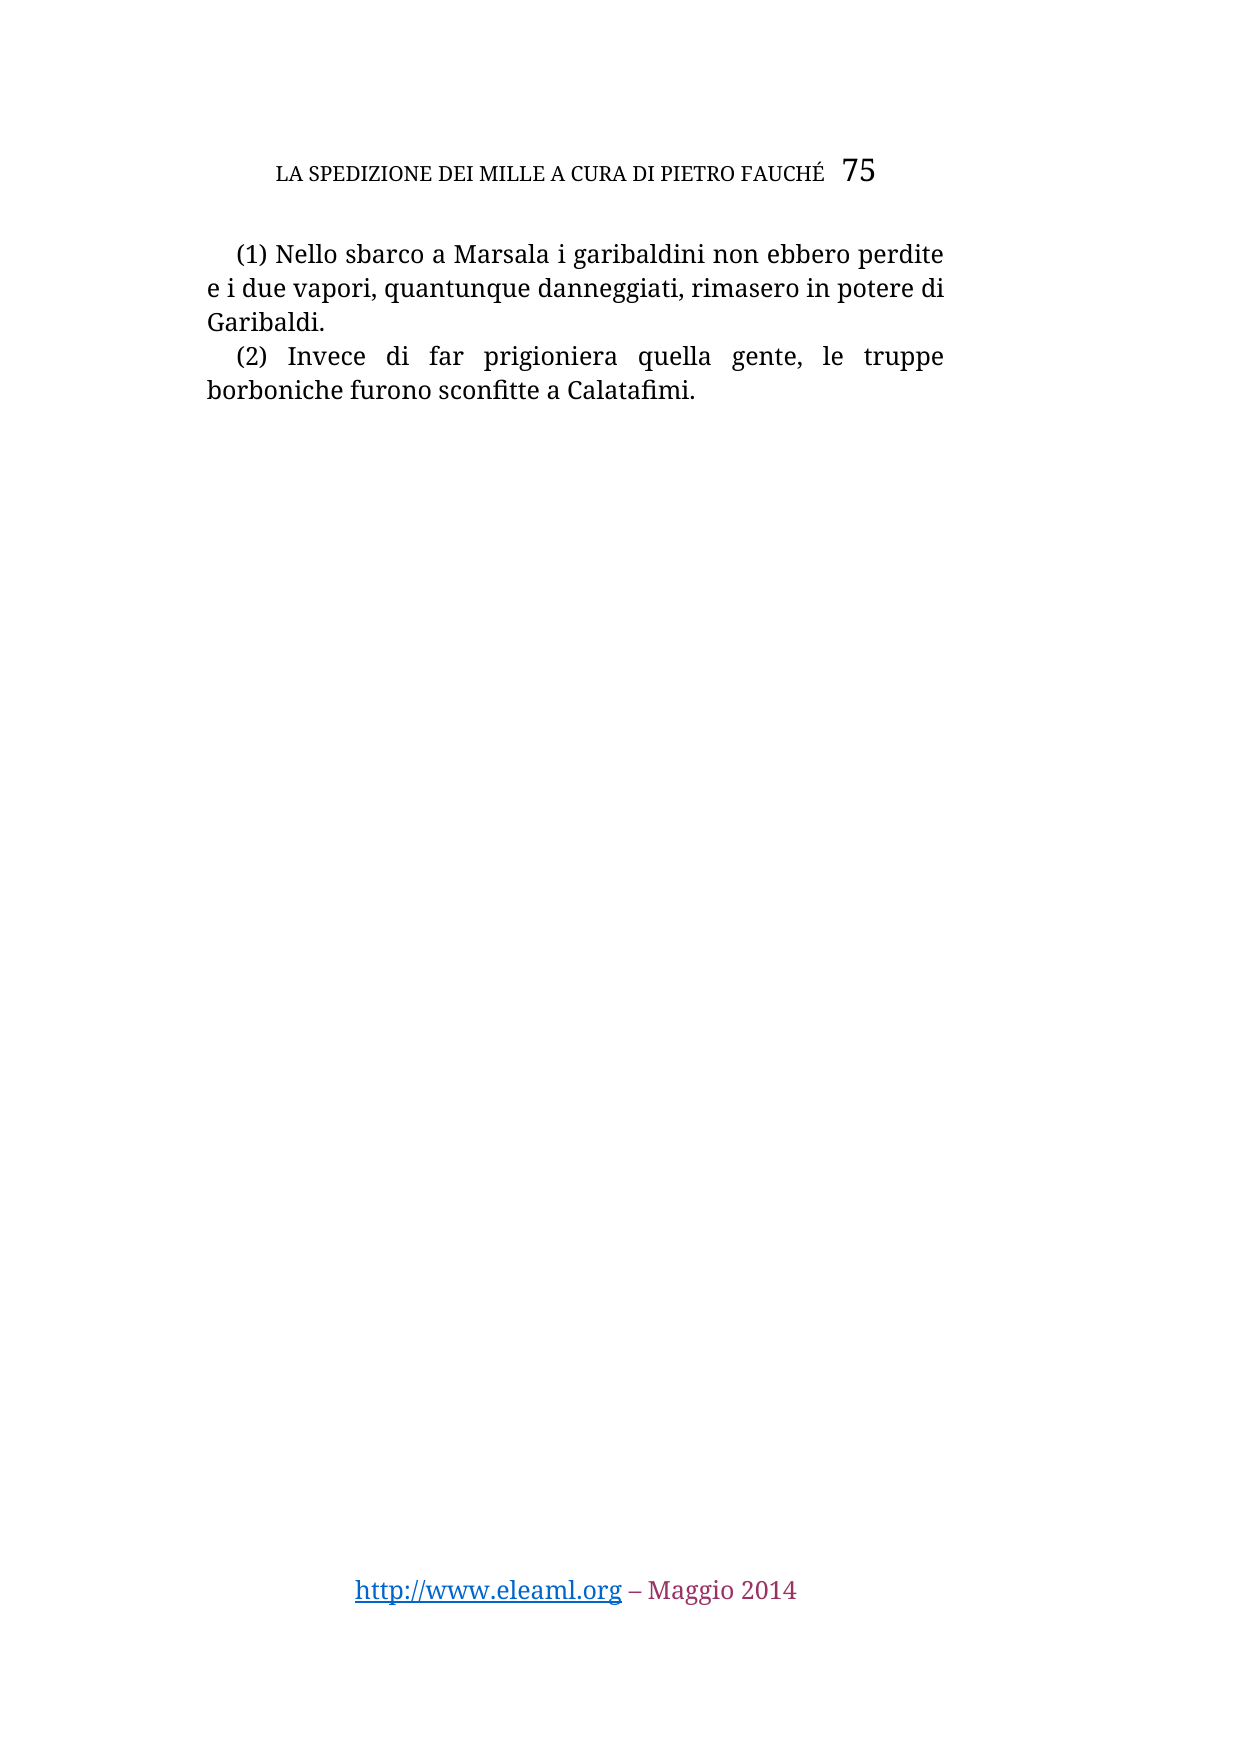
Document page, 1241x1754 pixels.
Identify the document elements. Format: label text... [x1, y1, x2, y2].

text (1) Nello sbarco a Marsala i garibaldini non ebbero perdite e i due vapori, quantunque danneggiati, rimasero in potere di Garibaldi. [207, 236, 945, 339]
text (2) Invece di far prigioniera quella gente, le truppe borboniche furono sconfitte a Calatafimi. [207, 339, 945, 407]
